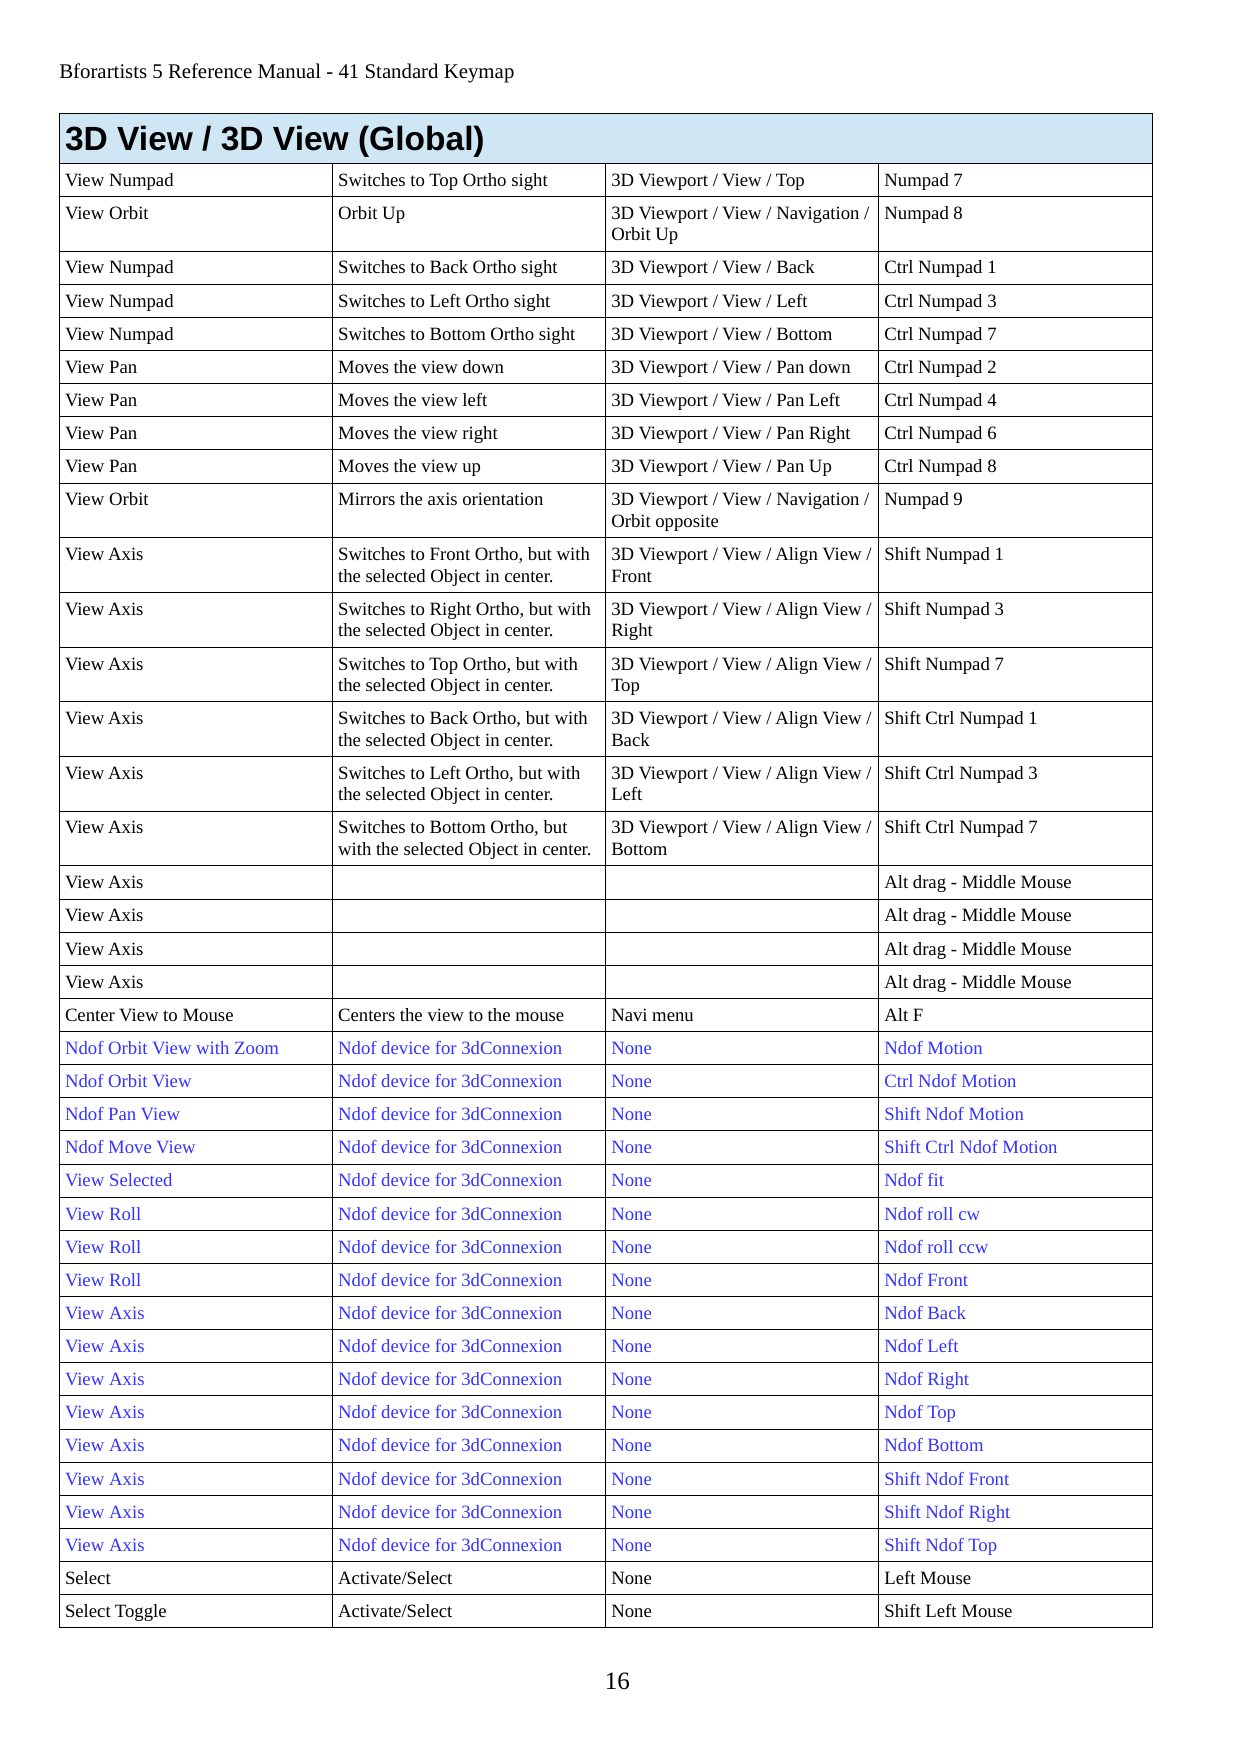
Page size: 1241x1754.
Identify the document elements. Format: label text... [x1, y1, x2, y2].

table_cell View Pan [60, 384, 332, 416]
table_cell 3D Viewport / View / Pan down [606, 351, 878, 383]
table_cell View Pan [60, 351, 332, 383]
table_cell Shift Ndof Front [879, 1463, 1152, 1495]
table_cell View Axis [60, 1529, 332, 1561]
table_cell Ndof Orbit View with Zoom [60, 1032, 332, 1064]
table_cell View Axis [60, 648, 332, 701]
table_cell 3D Viewport / View / Pan Left [606, 384, 878, 416]
table_cell View Axis [60, 1463, 332, 1495]
table_cell Ndof Right [879, 1363, 1152, 1395]
table_cell 3D Viewport / View / Pan Up [606, 450, 878, 482]
table_cell View Axis [60, 900, 332, 932]
table_cell Ctrl Numpad 2 [879, 351, 1152, 383]
table_cell 3D Viewport / View / Align View / Bottom [606, 812, 878, 865]
table_cell None [606, 1297, 878, 1329]
table_cell [333, 900, 605, 932]
table_cell Ctrl Numpad 7 [879, 318, 1152, 350]
table_cell Ndof roll ccw [879, 1231, 1152, 1263]
table_cell 3D Viewport / View / Align View / Left [606, 757, 878, 811]
table_cell Select Toggle [60, 1595, 332, 1627]
table_cell Ndof Orbit View [60, 1065, 332, 1097]
table_cell Shift Numpad 7 [879, 648, 1152, 701]
table_cell Ndof device for 3dConnexion [333, 1065, 605, 1097]
table_header 3D View / 3D View (Global) [60, 114, 1152, 163]
table_cell View Pan [60, 417, 332, 449]
table_cell Shift Numpad 3 [879, 593, 1152, 647]
table_cell View Numpad [60, 164, 332, 196]
table_cell None [606, 1562, 878, 1594]
table_cell Ndof device for 3dConnexion [333, 1430, 605, 1462]
table_cell None [606, 1529, 878, 1561]
table_cell None [606, 1231, 878, 1263]
table_cell Numpad 8 [879, 197, 1152, 251]
table_cell Ndof fit [879, 1165, 1152, 1197]
table_cell None [606, 1264, 878, 1296]
table_cell Alt F [879, 999, 1152, 1031]
table_cell Ndof device for 3dConnexion [333, 1264, 605, 1296]
table_cell Ndof device for 3dConnexion [333, 1330, 605, 1362]
table_cell 3D Viewport / View / Navigation / Orbit opposite [606, 484, 878, 537]
table_cell View Orbit [60, 484, 332, 537]
table_cell None [606, 1165, 878, 1197]
table_cell Switches to Back Ortho sight [333, 252, 605, 284]
table_cell View Axis [60, 1396, 332, 1428]
table_cell Ndof device for 3dConnexion [333, 1198, 605, 1230]
table_cell Switches to Right Ortho, but with the selected Object in center. [333, 593, 605, 647]
table_cell Ndof roll cw [879, 1198, 1152, 1230]
table_cell Switches to Left Ortho sight [333, 285, 605, 317]
table_cell Shift Ndof Top [879, 1529, 1152, 1561]
table_cell View Axis [60, 1496, 332, 1528]
table_cell Ndof Bottom [879, 1430, 1152, 1462]
table_cell Ndof device for 3dConnexion [333, 1363, 605, 1395]
table_cell Ndof device for 3dConnexion [333, 1131, 605, 1163]
table_cell Ndof device for 3dConnexion [333, 1165, 605, 1197]
table_cell Shift Left Mouse [879, 1595, 1152, 1627]
table_cell [606, 966, 878, 998]
table_cell Shift Numpad 1 [879, 538, 1152, 592]
table_cell 3D Viewport / View / Back [606, 252, 878, 284]
table_cell Switches to Bottom Ortho, but with the selected Object in center. [333, 812, 605, 865]
table_cell Ctrl Numpad 4 [879, 384, 1152, 416]
table_cell Ndof Left [879, 1330, 1152, 1362]
table_cell Shift Ctrl Ndof Motion [879, 1131, 1152, 1163]
table_cell View Roll [60, 1198, 332, 1230]
table_cell Ctrl Ndof Motion [879, 1065, 1152, 1097]
table_cell Ctrl Numpad 1 [879, 252, 1152, 284]
table_cell View Numpad [60, 252, 332, 284]
table_cell None [606, 1595, 878, 1627]
table_cell Ctrl Numpad 3 [879, 285, 1152, 317]
table_cell Ndof device for 3dConnexion [333, 1463, 605, 1495]
table_cell View Axis [60, 1330, 332, 1362]
table_cell Numpad 9 [879, 484, 1152, 537]
table_cell Shift Ctrl Numpad 3 [879, 757, 1152, 811]
table_cell 3D Viewport / View / Top [606, 164, 878, 196]
table_cell Left Mouse [879, 1562, 1152, 1594]
table_cell Shift Ctrl Numpad 1 [879, 702, 1152, 756]
table_cell [333, 933, 605, 965]
table_cell Shift Ndof Motion [879, 1098, 1152, 1130]
table_cell 3D Viewport / View / Navigation / Orbit Up [606, 197, 878, 251]
table_cell 3D Viewport / View / Align View / Front [606, 538, 878, 592]
table_cell None [606, 1131, 878, 1163]
table_cell View Axis [60, 757, 332, 811]
table_cell Ndof device for 3dConnexion [333, 1032, 605, 1064]
table_cell View Axis [60, 538, 332, 592]
table_cell Switches to Back Ortho, but with the selected Object in center. [333, 702, 605, 756]
table_cell Ndof device for 3dConnexion [333, 1231, 605, 1263]
table_cell View Axis [60, 593, 332, 647]
table_cell Activate/Select [333, 1562, 605, 1594]
table_cell View Numpad [60, 318, 332, 350]
table_cell Orbit Up [333, 197, 605, 251]
table_cell Moves the view right [333, 417, 605, 449]
table_cell None [606, 1496, 878, 1528]
table_cell Alt drag - Middle Mouse [879, 966, 1152, 998]
table_cell View Selected [60, 1165, 332, 1197]
table_cell Ndof device for 3dConnexion [333, 1529, 605, 1561]
table_cell Moves the view up [333, 450, 605, 482]
table_cell Switches to Front Ortho, but with the selected Object in center. [333, 538, 605, 592]
table_cell Select [60, 1562, 332, 1594]
table_cell None [606, 1065, 878, 1097]
table_cell Numpad 7 [879, 164, 1152, 196]
table_cell View Pan [60, 450, 332, 482]
table_cell Switches to Top Ortho sight [333, 164, 605, 196]
table_cell None [606, 1330, 878, 1362]
table_cell Activate/Select [333, 1595, 605, 1627]
table_cell Ndof device for 3dConnexion [333, 1297, 605, 1329]
table_cell View Axis [60, 866, 332, 898]
table_cell Center View to Mouse [60, 999, 332, 1031]
table_cell None [606, 1463, 878, 1495]
table_cell Ctrl Numpad 6 [879, 417, 1152, 449]
table_cell View Axis [60, 1363, 332, 1395]
table_cell 3D Viewport / View / Align View / Right [606, 593, 878, 647]
table_cell None [606, 1396, 878, 1428]
table_cell 3D Viewport / View / Bottom [606, 318, 878, 350]
table_cell Ndof Back [879, 1297, 1152, 1329]
table_cell View Roll [60, 1264, 332, 1296]
table_cell Centers the view to the mouse [333, 999, 605, 1031]
table_cell Switches to Bottom Ortho sight [333, 318, 605, 350]
table_cell [333, 866, 605, 898]
table_cell View Orbit [60, 197, 332, 251]
table_cell Alt drag - Middle Mouse [879, 866, 1152, 898]
table_cell None [606, 1032, 878, 1064]
table_cell Ndof Move View [60, 1131, 332, 1163]
table_cell Ndof device for 3dConnexion [333, 1396, 605, 1428]
table_cell View Axis [60, 966, 332, 998]
table_cell Ndof Motion [879, 1032, 1152, 1064]
table_cell Shift Ctrl Numpad 7 [879, 812, 1152, 865]
table_cell [606, 900, 878, 932]
table_cell 3D Viewport / View / Align View / Top [606, 648, 878, 701]
table_cell Ndof device for 3dConnexion [333, 1496, 605, 1528]
table_cell [606, 866, 878, 898]
table_cell View Axis [60, 1430, 332, 1462]
table_cell [606, 933, 878, 965]
table_cell Alt drag - Middle Mouse [879, 933, 1152, 965]
table_cell Ctrl Numpad 8 [879, 450, 1152, 482]
table_cell Mirrors the axis orientation [333, 484, 605, 537]
table_cell Switches to Top Ortho, but with the selected Object in center. [333, 648, 605, 701]
table_cell Shift Ndof Right [879, 1496, 1152, 1528]
table_cell Ndof Top [879, 1396, 1152, 1428]
table_cell View Axis [60, 702, 332, 756]
table_cell Alt drag - Middle Mouse [879, 900, 1152, 932]
table_cell Ndof device for 3dConnexion [333, 1098, 605, 1130]
table_cell 3D Viewport / View / Align View / Back [606, 702, 878, 756]
table_cell Navi menu [606, 999, 878, 1031]
table_cell None [606, 1198, 878, 1230]
table_cell [333, 966, 605, 998]
table_cell Moves the view left [333, 384, 605, 416]
table_cell 3D Viewport / View / Left [606, 285, 878, 317]
table_cell None [606, 1363, 878, 1395]
table_cell Switches to Left Ortho, but with the selected Object in center. [333, 757, 605, 811]
table_cell Ndof Pan View [60, 1098, 332, 1130]
table_cell 3D Viewport / View / Pan Right [606, 417, 878, 449]
table_cell None [606, 1098, 878, 1130]
table_cell View Axis [60, 933, 332, 965]
table_cell None [606, 1430, 878, 1462]
table_cell Ndof Front [879, 1264, 1152, 1296]
table_cell View Numpad [60, 285, 332, 317]
table_cell View Axis [60, 1297, 332, 1329]
table_cell View Roll [60, 1231, 332, 1263]
table_cell View Axis [60, 812, 332, 865]
table_cell Moves the view down [333, 351, 605, 383]
